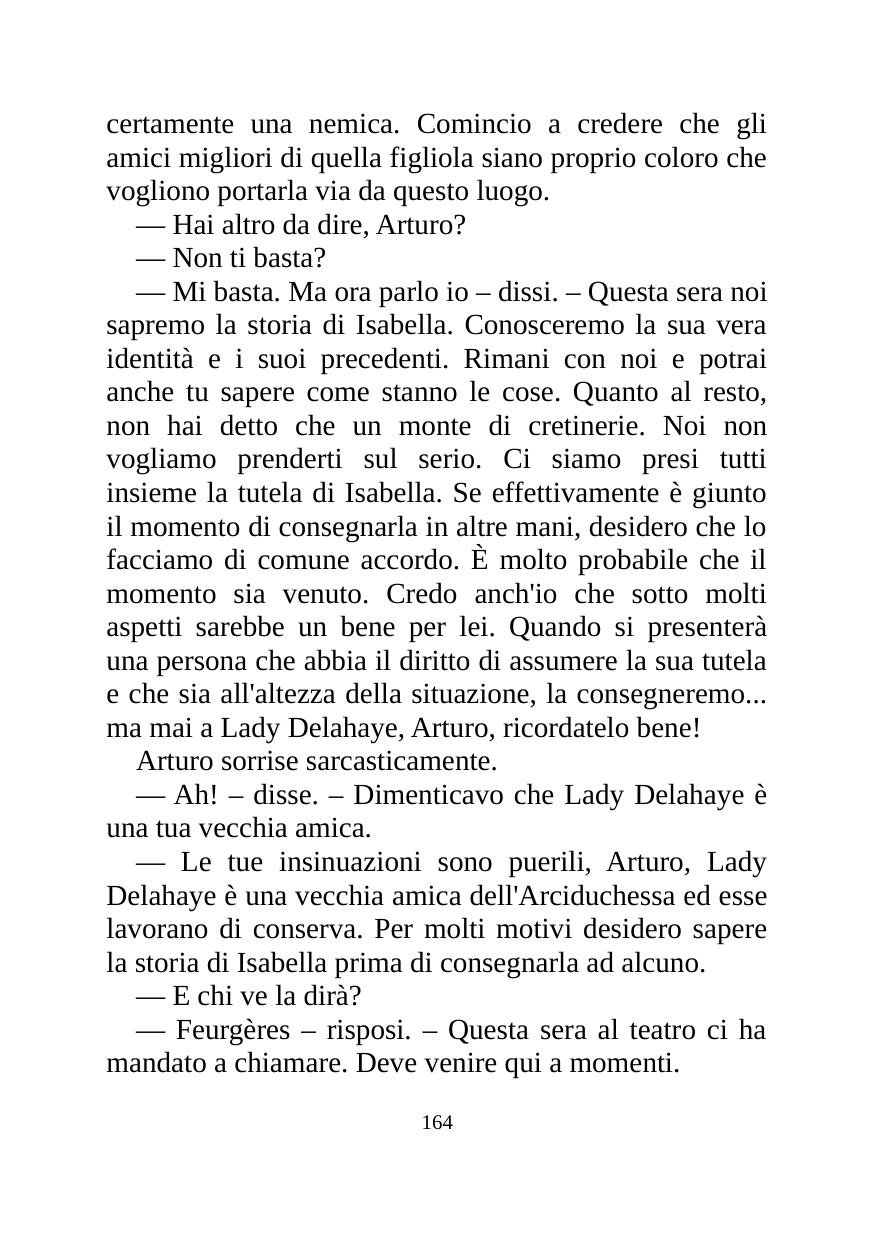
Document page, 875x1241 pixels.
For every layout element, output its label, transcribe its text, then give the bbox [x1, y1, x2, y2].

text certamente una nemica. Comincio a credere che gli amici migliori di quella figliola siano proprio coloro che vogliono portarla via da questo luogo. [106, 106, 768, 207]
text — E chi ve la dirà? [106, 978, 768, 1012]
text — Hai altro da dire, Arturo? [106, 207, 768, 240]
text — Mi basta. Ma ora parlo io – dissi. – Questa sera noi sapremo la storia di Isabella. Conosceremo la sua vera identità e i suoi precedenti. Rimani con noi e potrai anche tu sapere come stanno le cose. Quanto al resto, non hai detto che un monte di cretinerie. Noi non vogliamo prenderti sul serio. Ci siamo presi tutti insieme la tutela di Isabella. Se effettivamente è giunto il momento di consegnarla in altre mani, desidero che lo facciamo di comune accordo. È molto probabile che il momento sia venuto. Credo anch'io che sotto molti aspetti sarebbe un bene per lei. Quando si presenterà una persona che abbia il diritto di assumere la sua tutela e che sia all'altezza della situazione, la consegneremo... ma mai a Lady Delahaye, Arturo, ricordatelo bene! [106, 274, 768, 743]
text — Feurgères – risposi. – Questa sera al teatro ci ha mandato a chiamare. Deve venire qui a momenti. [106, 1012, 768, 1079]
text — Ah! – disse. – Dimenticavo che Lady Delahaye è una tua vecchia amica. [106, 777, 768, 844]
text — Non ti basta? [106, 240, 768, 274]
text Arturo sorrise sarcasticamente. [106, 743, 768, 777]
text — Le tue insinuazioni sono puerili, Arturo, Lady Delahaye è una vecchia amica dell'Arciduchessa ed esse lavorano di conserva. Per molti motivi desidero sapere la storia di Isabella prima di consegnarla ad alcuno. [106, 844, 768, 978]
